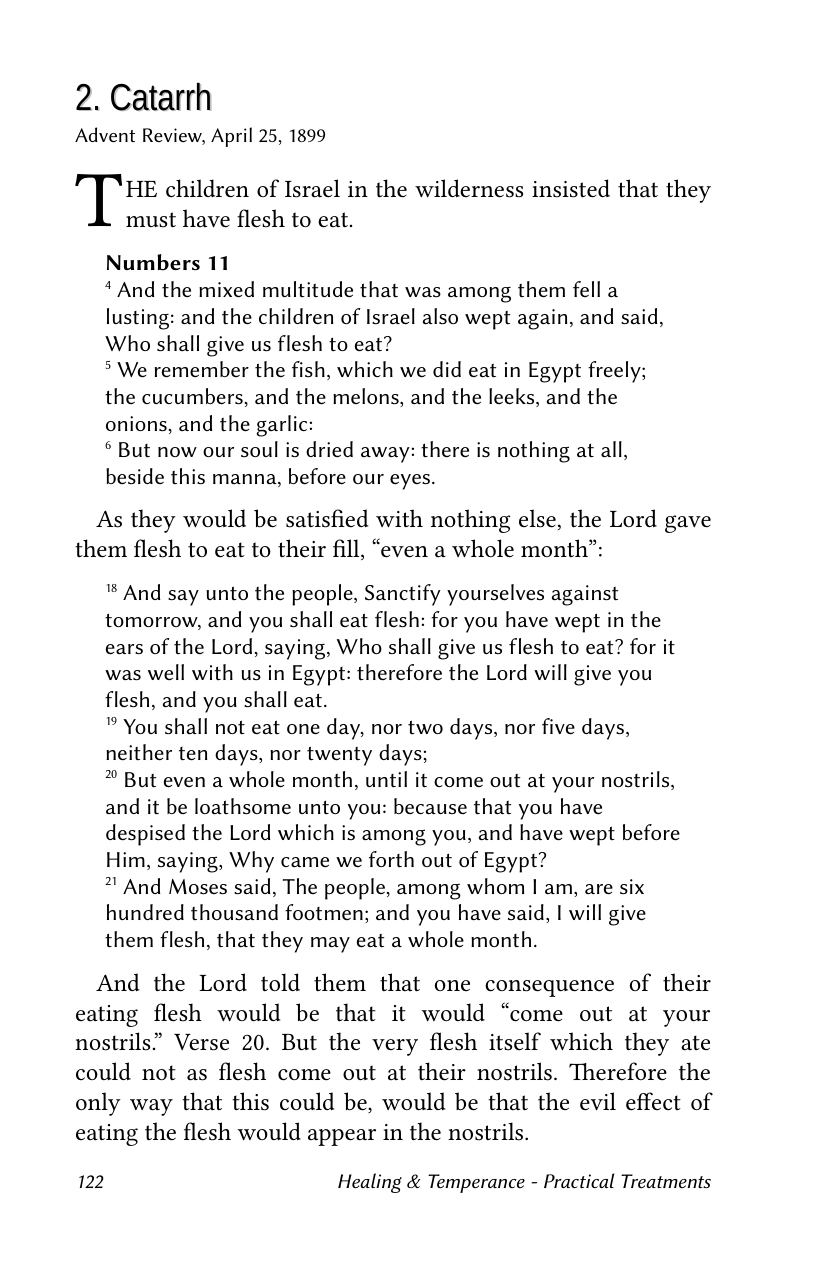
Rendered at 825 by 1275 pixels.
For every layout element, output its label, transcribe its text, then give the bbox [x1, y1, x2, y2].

text 6 But now our soul is dried away: there is nothing at all, beside this manna, before our eyes. [105, 437, 682, 490]
text 19 You shall not eat one day, nor two days, nor five days, neither ten days, nor twenty days; [105, 714, 682, 766]
text As they would be satisfied with nothing else, the Lord gave them flesh to eat to their fill, “even a whole month”: [75, 506, 712, 564]
text 18 And say unto the people, Sanctify yourselves against tomorrow, and you shall eat flesh: for you have wept in the ears of the Lord, saying, Who shall give us flesh to eat? for it was well with us in Egypt: therefore the Lord will give you flesh, and you shall eat. [105, 580, 682, 713]
text THE children of Israel in the wilderness insisted that they must have flesh to eat. [75, 175, 712, 233]
text Advent Review, April 25, 1899 [75, 124, 712, 148]
title Catarrh [75, 75, 712, 118]
text 21 And Moses said, The people, among whom I am, are six hundred thousand footmen; and you have said, I will give them flesh, that they may eat a whole month. [105, 874, 682, 953]
text Numbers 11 [105, 249, 712, 276]
text 5 We remember the fish, which we did eat in Egypt freely; the cucumbers, and the melons, and the leeks, and the onions, and the garlic: [105, 357, 682, 437]
text 4 And the mixed multitude that was among them fell a lusting: and the children of Israel also wept again, and said, Who shall give us flesh to eat? [105, 277, 682, 357]
text And the Lord told them that one consequence of their eating flesh would be that it would “come out at your nostrils.” Verse 20. But the very flesh itself which they ate could not as flesh come out at their nostrils. Therefore the only way that this could be, would be that the evil effect of eating the flesh would appear in the nostrils. [75, 969, 712, 1147]
text 20 But even a whole month, until it come out at your nostrils, and it be loathsome unto you: because that you have despised the Lord which is among you, and have wept before Him, saying, Why came we forth out of Egypt? [105, 767, 682, 873]
